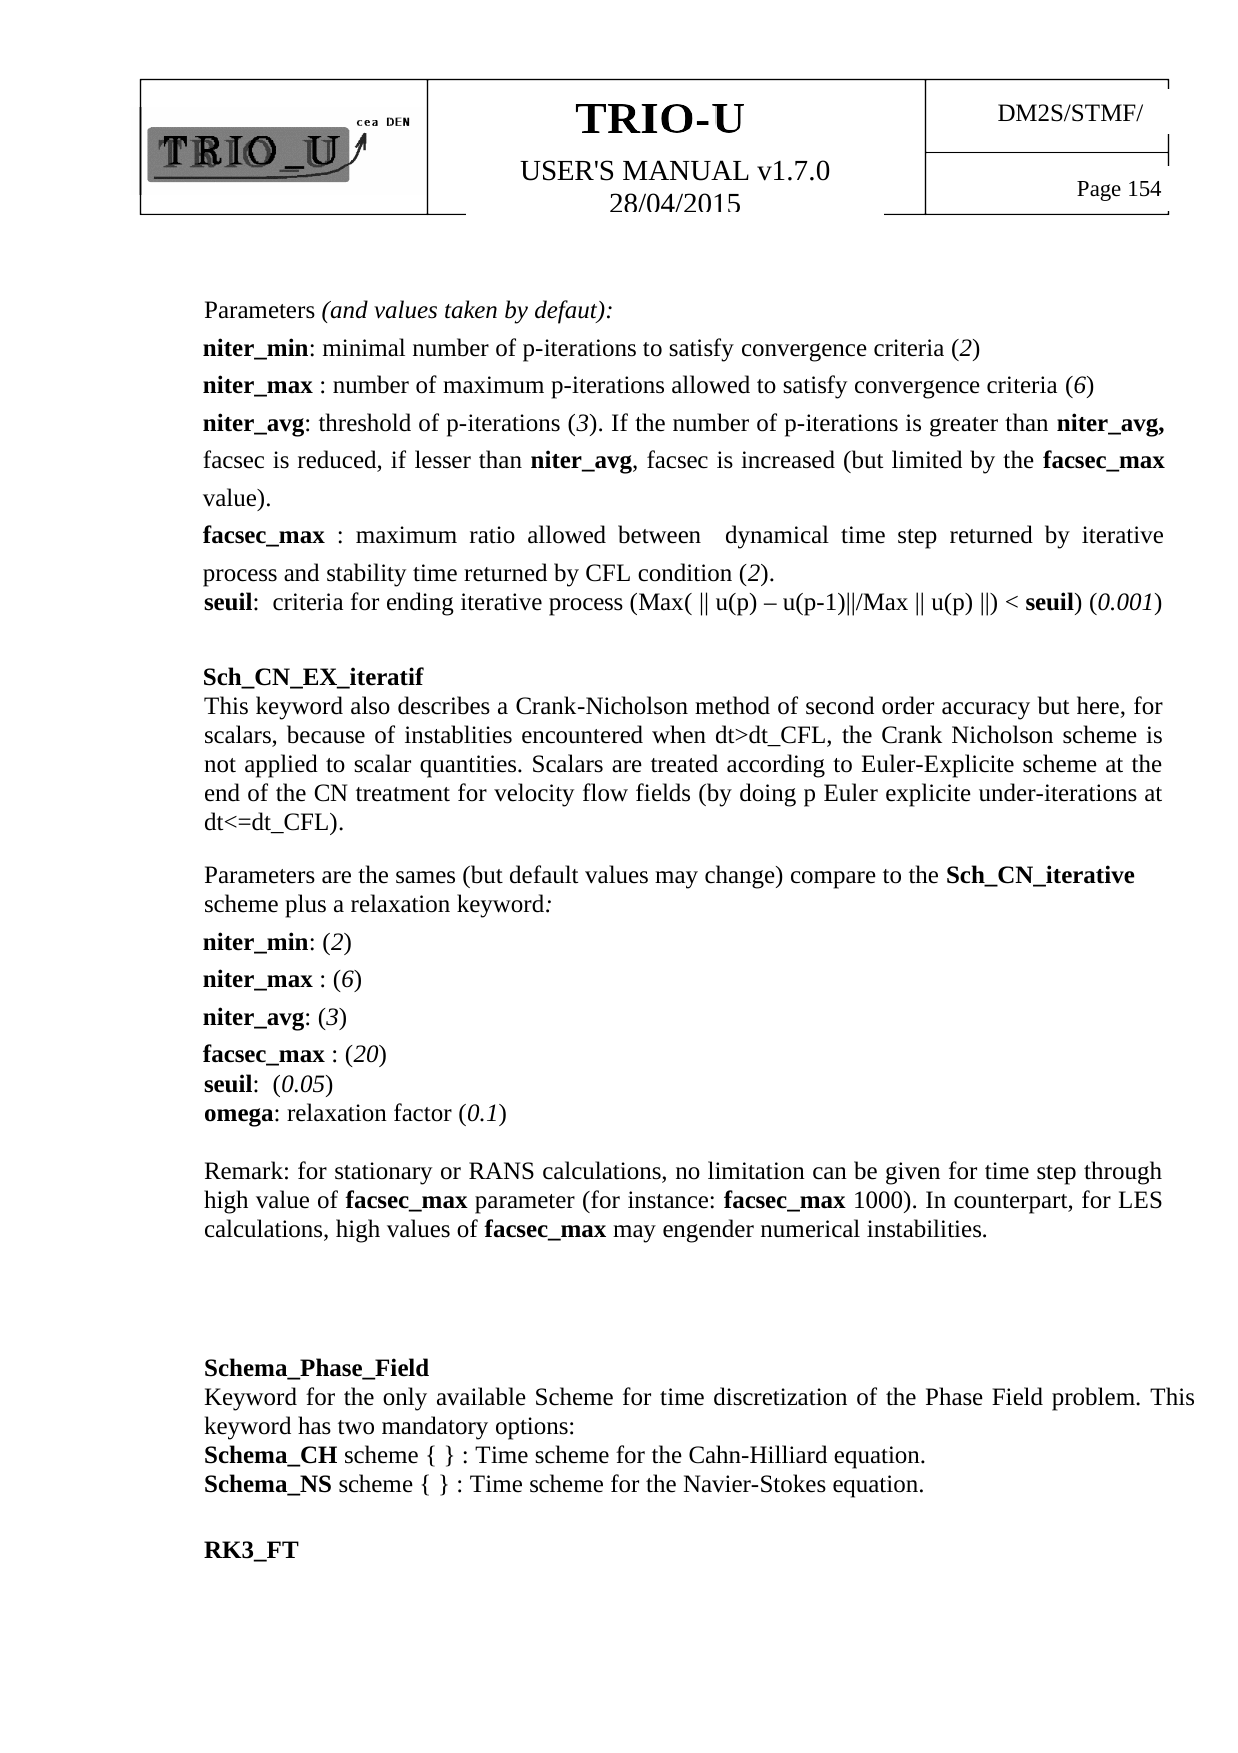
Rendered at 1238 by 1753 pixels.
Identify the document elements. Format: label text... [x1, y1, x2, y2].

text Keyword for the only available Scheme for time discretization of the Phase Field problem. This keyword has two mandatory options: [204, 1382, 1196, 1440]
text niter_min: (2) [203, 918, 1165, 956]
text Remark: for stationary or RANS calculations, no limitation can be given for time step through high value of facsec_max parameter (for instance: facsec_max 1000). In counterpart, for LES calculations, high values of facsec_max may engender numerical instabilities. [204, 1156, 1164, 1243]
text facsec_max : maximum ratio allowed between dynamical time step returned by iterative process and stability time returned by CFL condition (2). [203, 512, 1165, 587]
text seuil: (0.05) [204, 1068, 1211, 1097]
text facsec_max : (20) [203, 1031, 1165, 1068]
text This keyword also describes a Crank-Nicholson method of second order accuracy but here, for scalars, because of instablities encountered when dt>dt_CFL, the Crank Nicholson scheme is not applied to scalar quantities. Scalars are treated according to Euler-Explicite scheme at the end of the CN treatment for velocity flow fields (by doing p Euler explicite under-iterations at dt<=dt_CFL). [204, 691, 1164, 836]
text niter_avg: threshold of p-iterations (3). If the number of p-iterations is greater than niter_avg, facsec is reduced, if lesser than niter_avg, facsec is increased (but limited by the facsec_max value). [203, 399, 1165, 512]
text niter_max : (6) [203, 956, 1165, 993]
text Schema_Phase_Field [204, 1352, 1196, 1382]
text niter_avg: (3) [203, 993, 1165, 1031]
text Parameters are the sames (but default values may change) compare to the Sch_CN_iterative scheme plus a relaxation keyword: [204, 860, 1196, 918]
text seuil: criteria for ending iterative process (Max( || u(p) – u(p-1)||/Max || u(p) ||) < seuil) (0.001) [204, 587, 1211, 616]
text niter_min: minimal number of p-iterations to satisfy convergence criteria (2) [203, 324, 1165, 362]
text RK3_FT [204, 1527, 1165, 1564]
text niter_max : number of maximum p-iterations allowed to satisfy convergence criteria (6) [203, 362, 1165, 399]
text Schema_NS scheme { } : Time scheme for the Navier-Stokes equation. [204, 1469, 1196, 1498]
text Sch_CN_EX_iteratif [203, 653, 1165, 691]
text omega: relaxation factor (0.1) [204, 1097, 1164, 1127]
text Parameters (and values taken by defaut): [204, 295, 1196, 324]
text Schema_CH scheme { } : Time scheme for the Cahn-Hilliard equation. [204, 1440, 1196, 1469]
